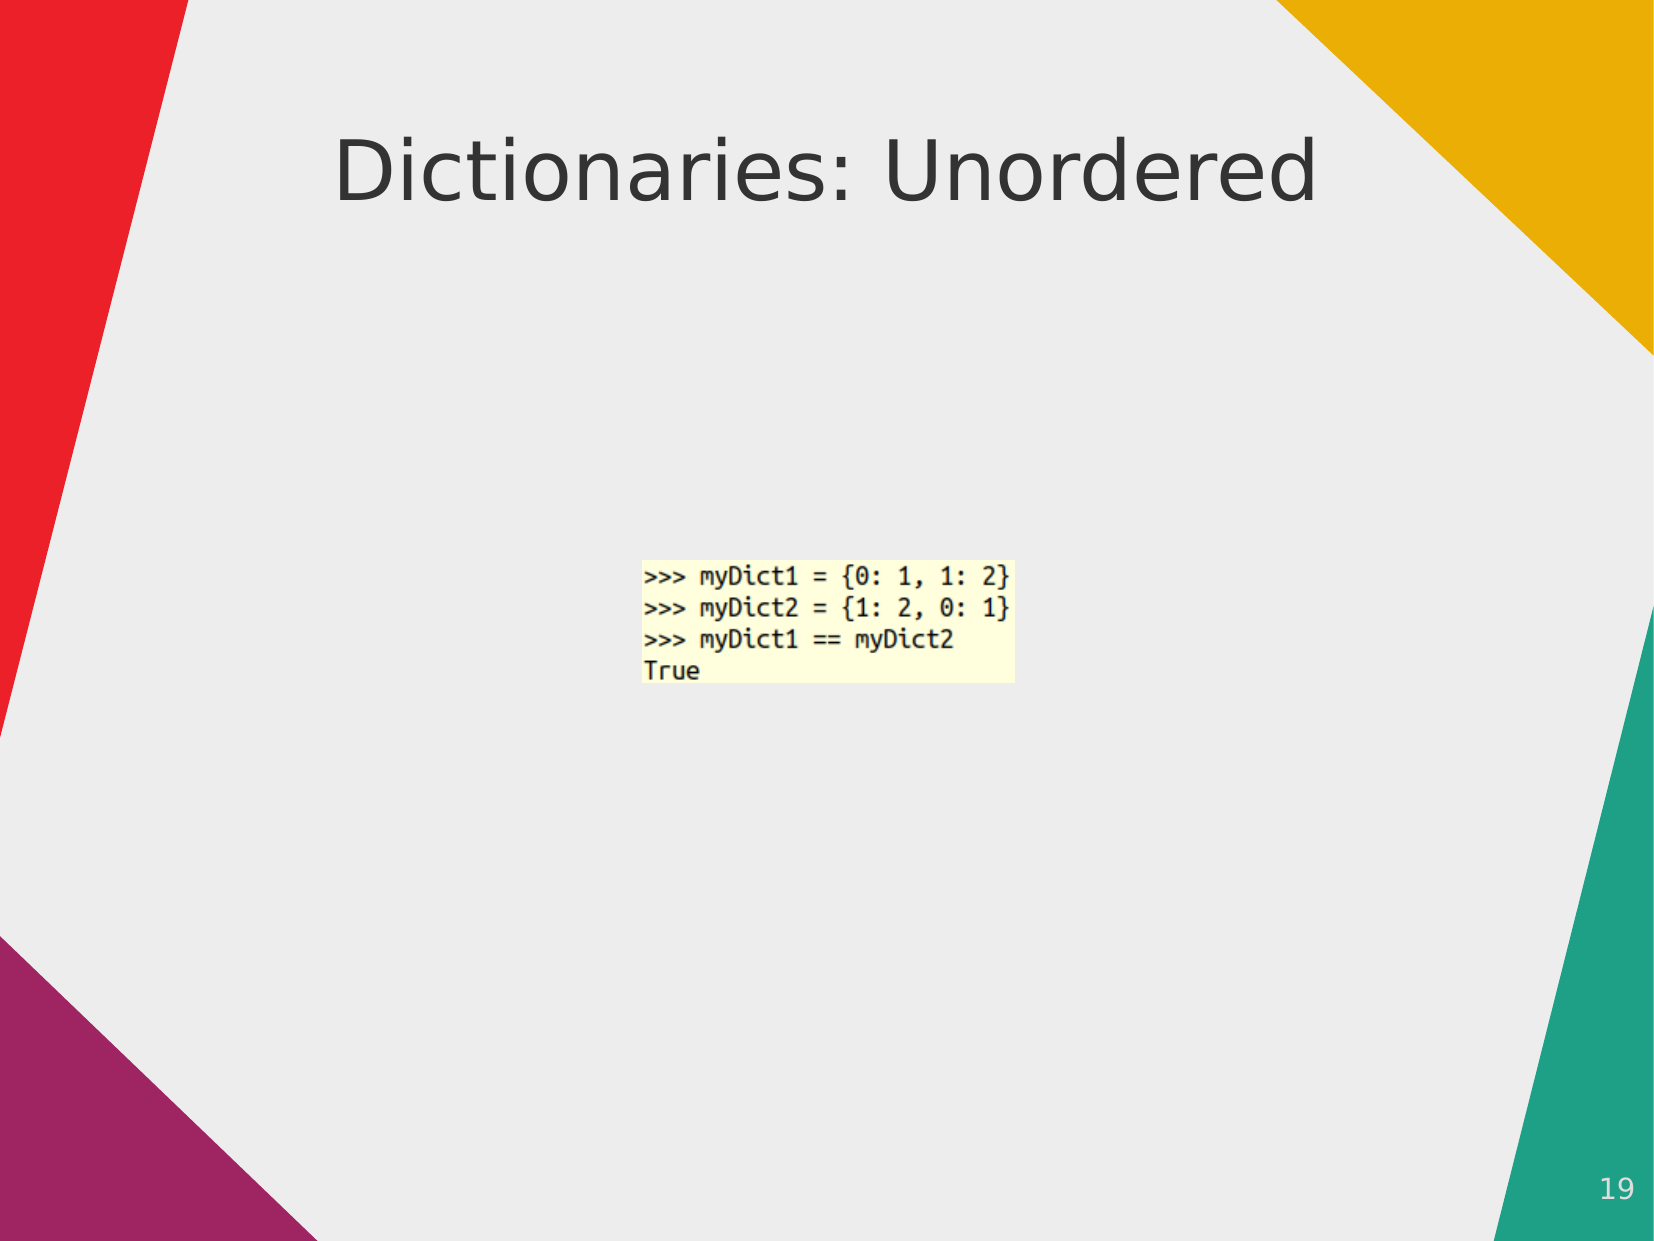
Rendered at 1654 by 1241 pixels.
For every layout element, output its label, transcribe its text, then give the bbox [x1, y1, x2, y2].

picture [642, 560, 1015, 683]
title Dictionaries: Unordered [114, 73, 1539, 271]
